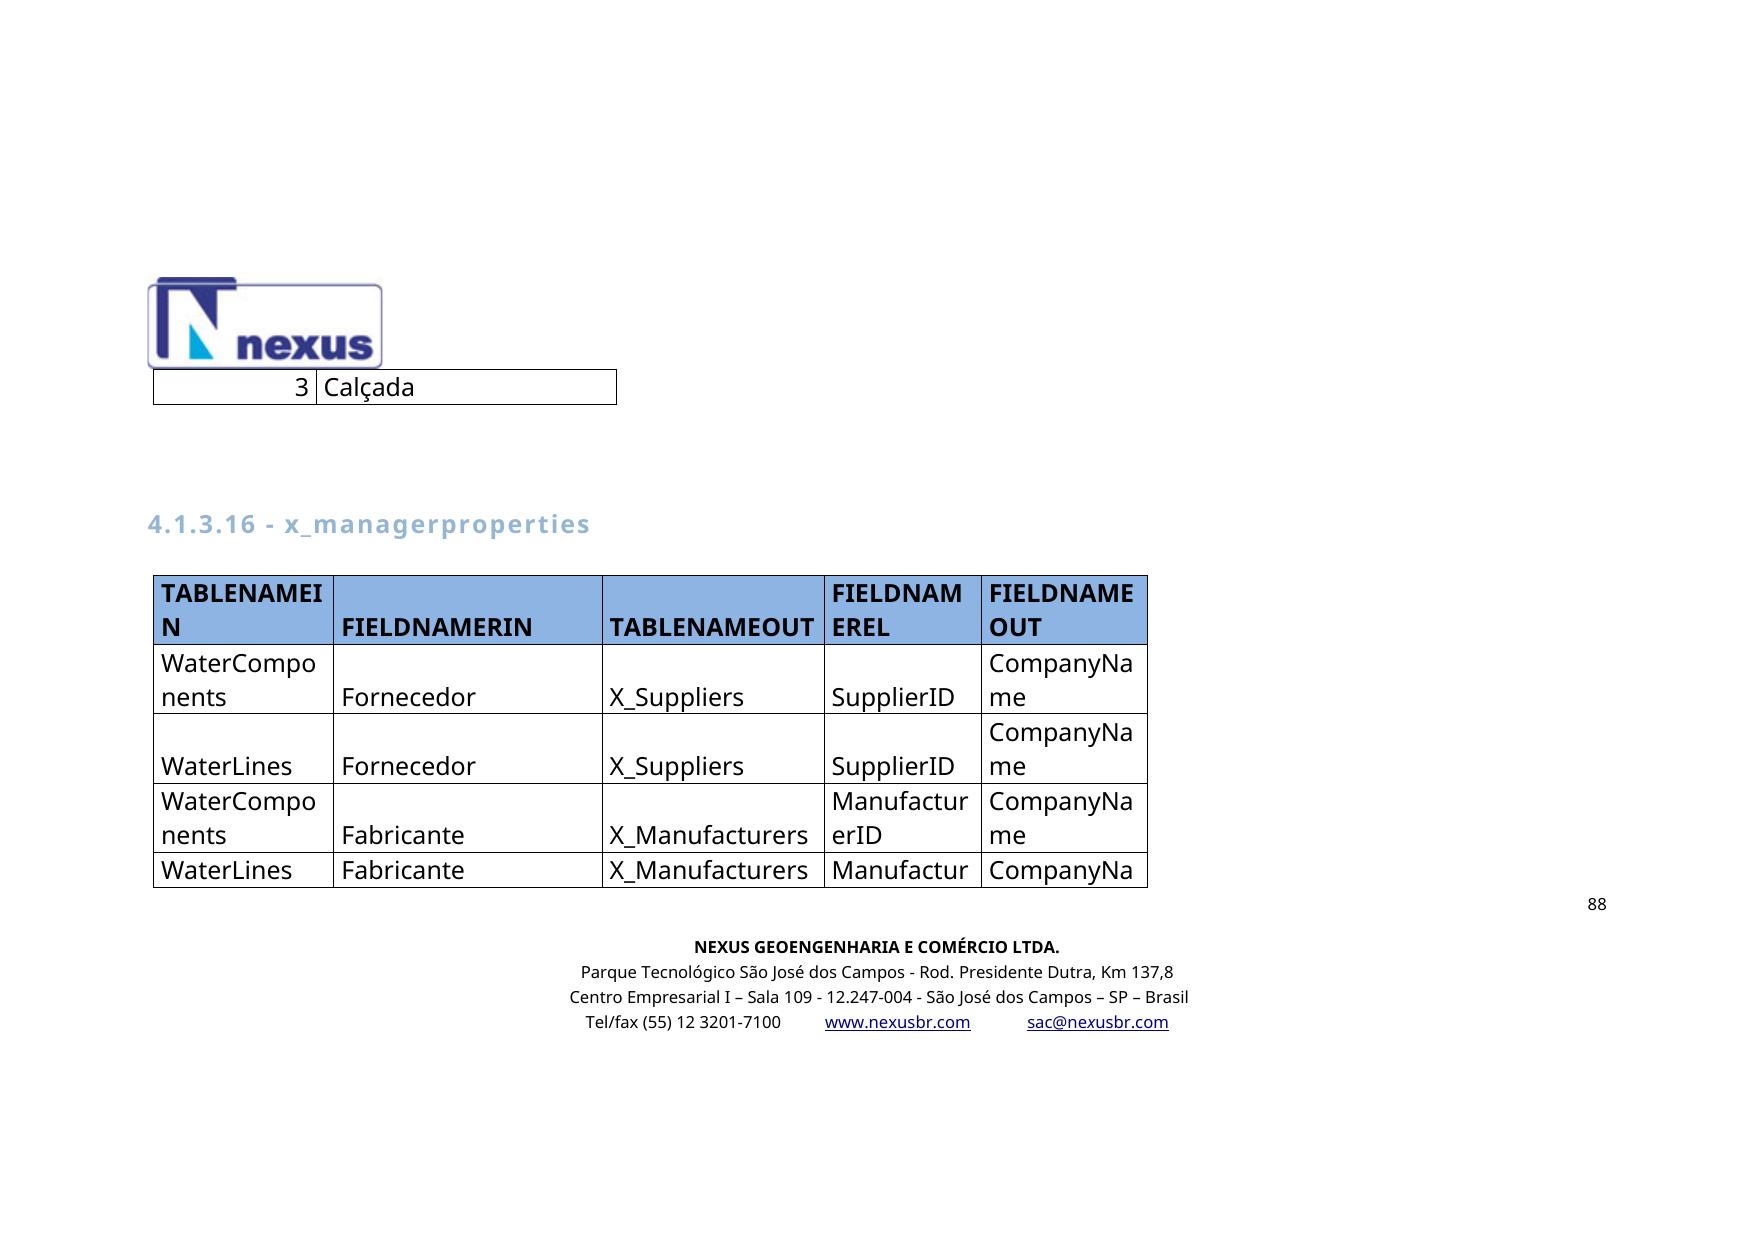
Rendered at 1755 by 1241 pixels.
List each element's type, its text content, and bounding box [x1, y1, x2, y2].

table_cell Fabricante [334, 853, 602, 887]
table_cell WaterComponents [154, 784, 333, 852]
table_cell WaterLines [154, 853, 333, 887]
table_cell WaterLines [154, 714, 333, 782]
table_cell X_Suppliers [603, 645, 824, 713]
table_cell SupplierID [825, 645, 981, 713]
table_cell Manufactur [825, 853, 981, 887]
table_cell CompanyNa [982, 853, 1147, 887]
table_header FIELDNAMEREL [825, 576, 981, 644]
table_header TABLENAMEIN [154, 576, 333, 644]
table_cell CompanyName [982, 645, 1147, 713]
table_header FIELDNAMERIN [334, 576, 602, 644]
table_cell Calçada [317, 370, 616, 404]
table_cell X_Suppliers [603, 714, 824, 782]
table_cell Fabricante [334, 784, 602, 852]
table_cell CompanyName [982, 784, 1147, 852]
table_cell X_Manufacturers [603, 784, 824, 852]
table_cell SupplierID [825, 714, 981, 782]
table_cell CompanyName [982, 714, 1147, 782]
table_cell ManufacturerID [825, 784, 981, 852]
table_cell WaterComponents [154, 645, 333, 713]
table_header TABLENAMEOUT [603, 576, 824, 644]
table_cell X_Manufacturers [603, 853, 824, 887]
table_cell Fornecedor [334, 714, 602, 782]
text 4.1.3.16 - x_managerproperties [148, 507, 1606, 541]
table_cell 3 [154, 370, 316, 404]
table_cell Fornecedor [334, 645, 602, 713]
table_header FIELDNAMEOUT [982, 576, 1147, 644]
